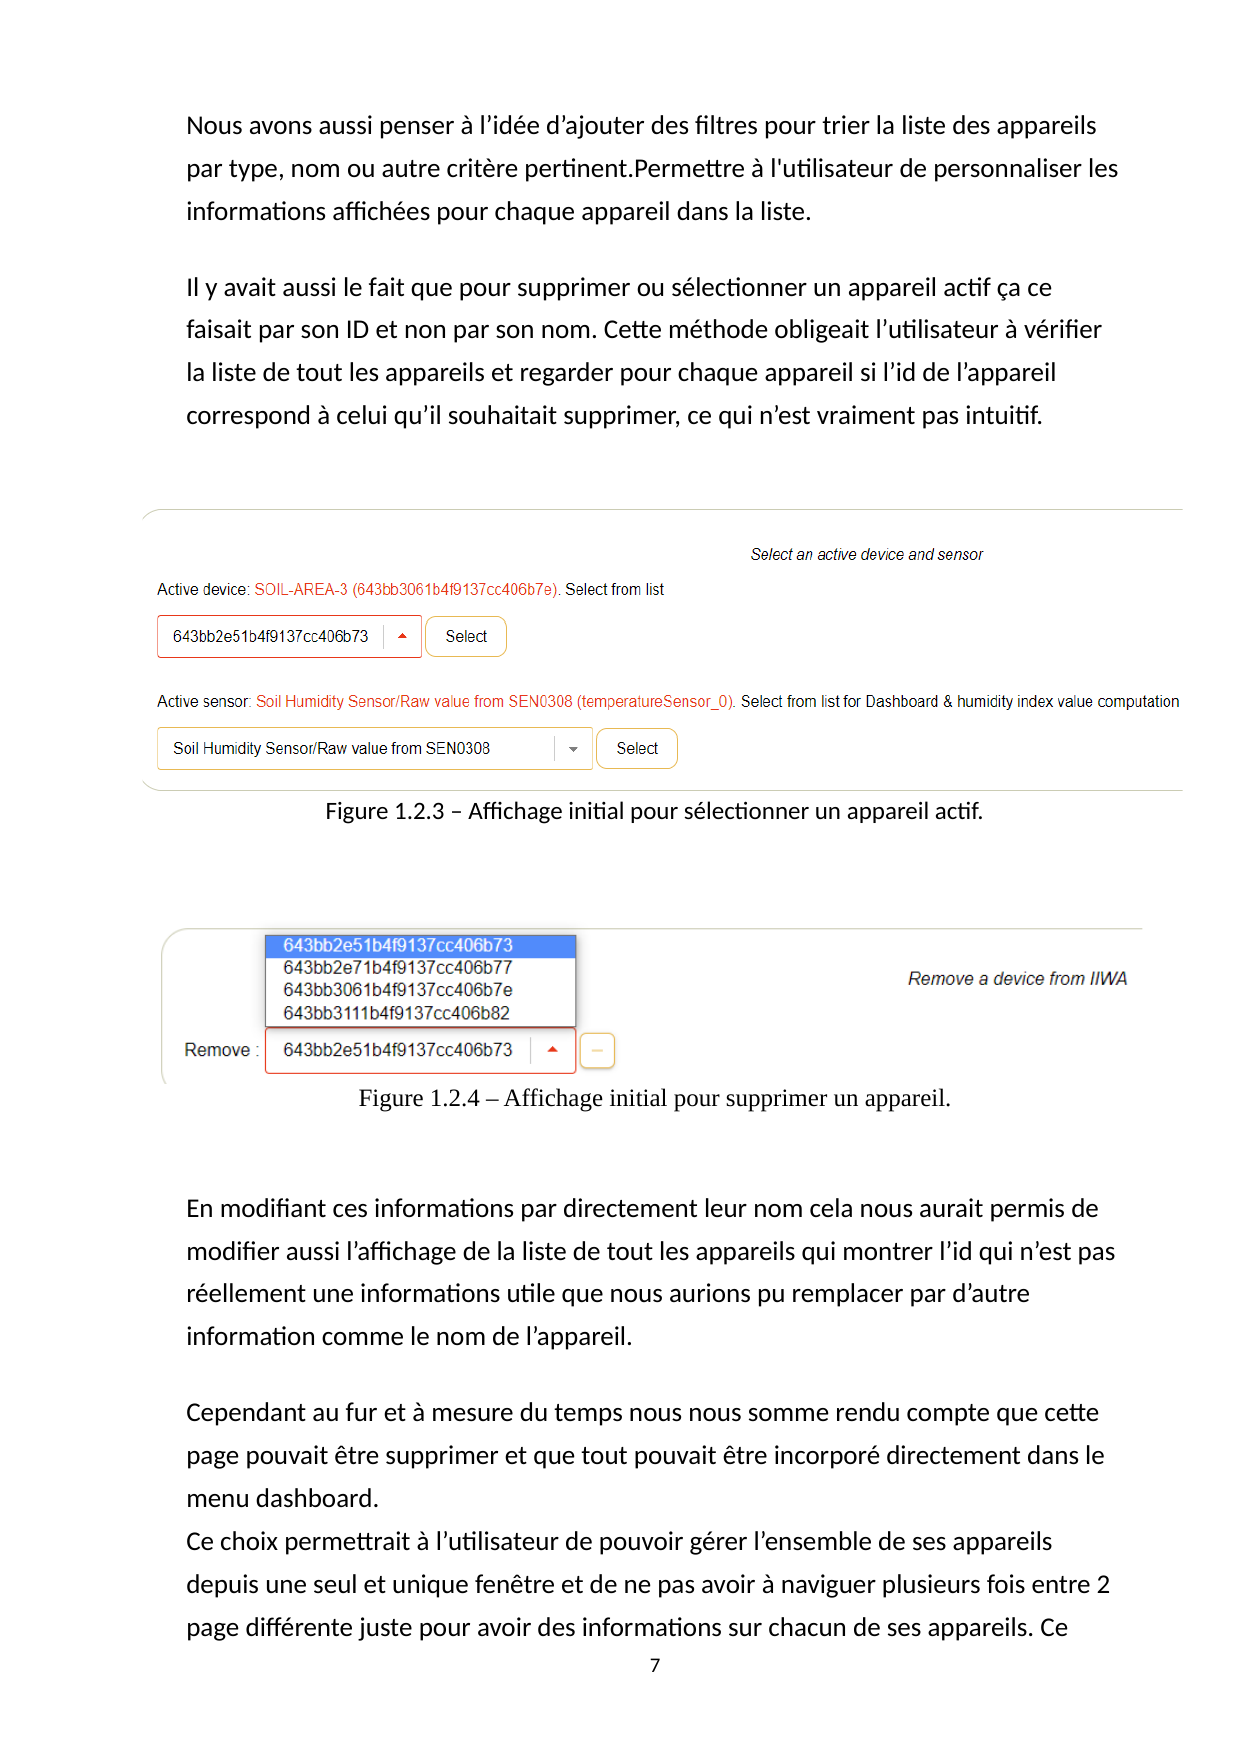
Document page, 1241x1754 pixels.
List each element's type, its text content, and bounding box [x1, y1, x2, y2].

picture [142, 507, 1183, 795]
picture [149, 916, 1143, 1084]
text Nous avons aussi penser à l’idée d’ajouter des filtres pour trier la liste des appareils par type, nom ou autre critère pertinent.Permettre à l'utilisateur de personnaliser les informations affichées pour chaque appareil dans la liste. [186, 108, 1123, 227]
text Figure 1.2.3 – Affichage initial pour sélectionner un appareil actif. [186, 795, 1123, 826]
text En modifiant ces informations par directement leur nom cela nous aurait permis de modifier aussi l’affichage de la liste de tout les appareils qui montrer l’id qui n’est pas réellement une informations utile que nous aurions pu remplacer par d’autre information comme le nom de l’appareil. [186, 1191, 1123, 1352]
text Cependant au fur et à mesure du temps nous nous somme rendu compte que cette page pouvait être supprimer et que tout pouvait être incorporé directement dans le menu dashboard. [186, 1395, 1123, 1514]
text Ce choix permettrait à l’utilisateur de pouvoir gérer l’ensemble de ses appareils depuis une seul et unique fenêtre et de ne pas avoir à naviguer plusieurs fois entre 2 page différente juste pour avoir des informations sur chacun de ses appareils. Ce [186, 1524, 1123, 1643]
text Il y avait aussi le fait que pour supprimer ou sélectionner un appareil actif ça ce faisait par son ID et non par son nom. Cette méthode obligeait l’utilisateur à vérifier la liste de tout les appareils et regarder pour chaque appareil si l’id de l’appareil correspond à celui qu’il souhaitait supprimer, ce qui n’est vraiment pas intuitif. [186, 270, 1123, 432]
text Figure 1.2.4 – Affichage initial pour supprimer un appareil. [186, 1084, 1123, 1112]
